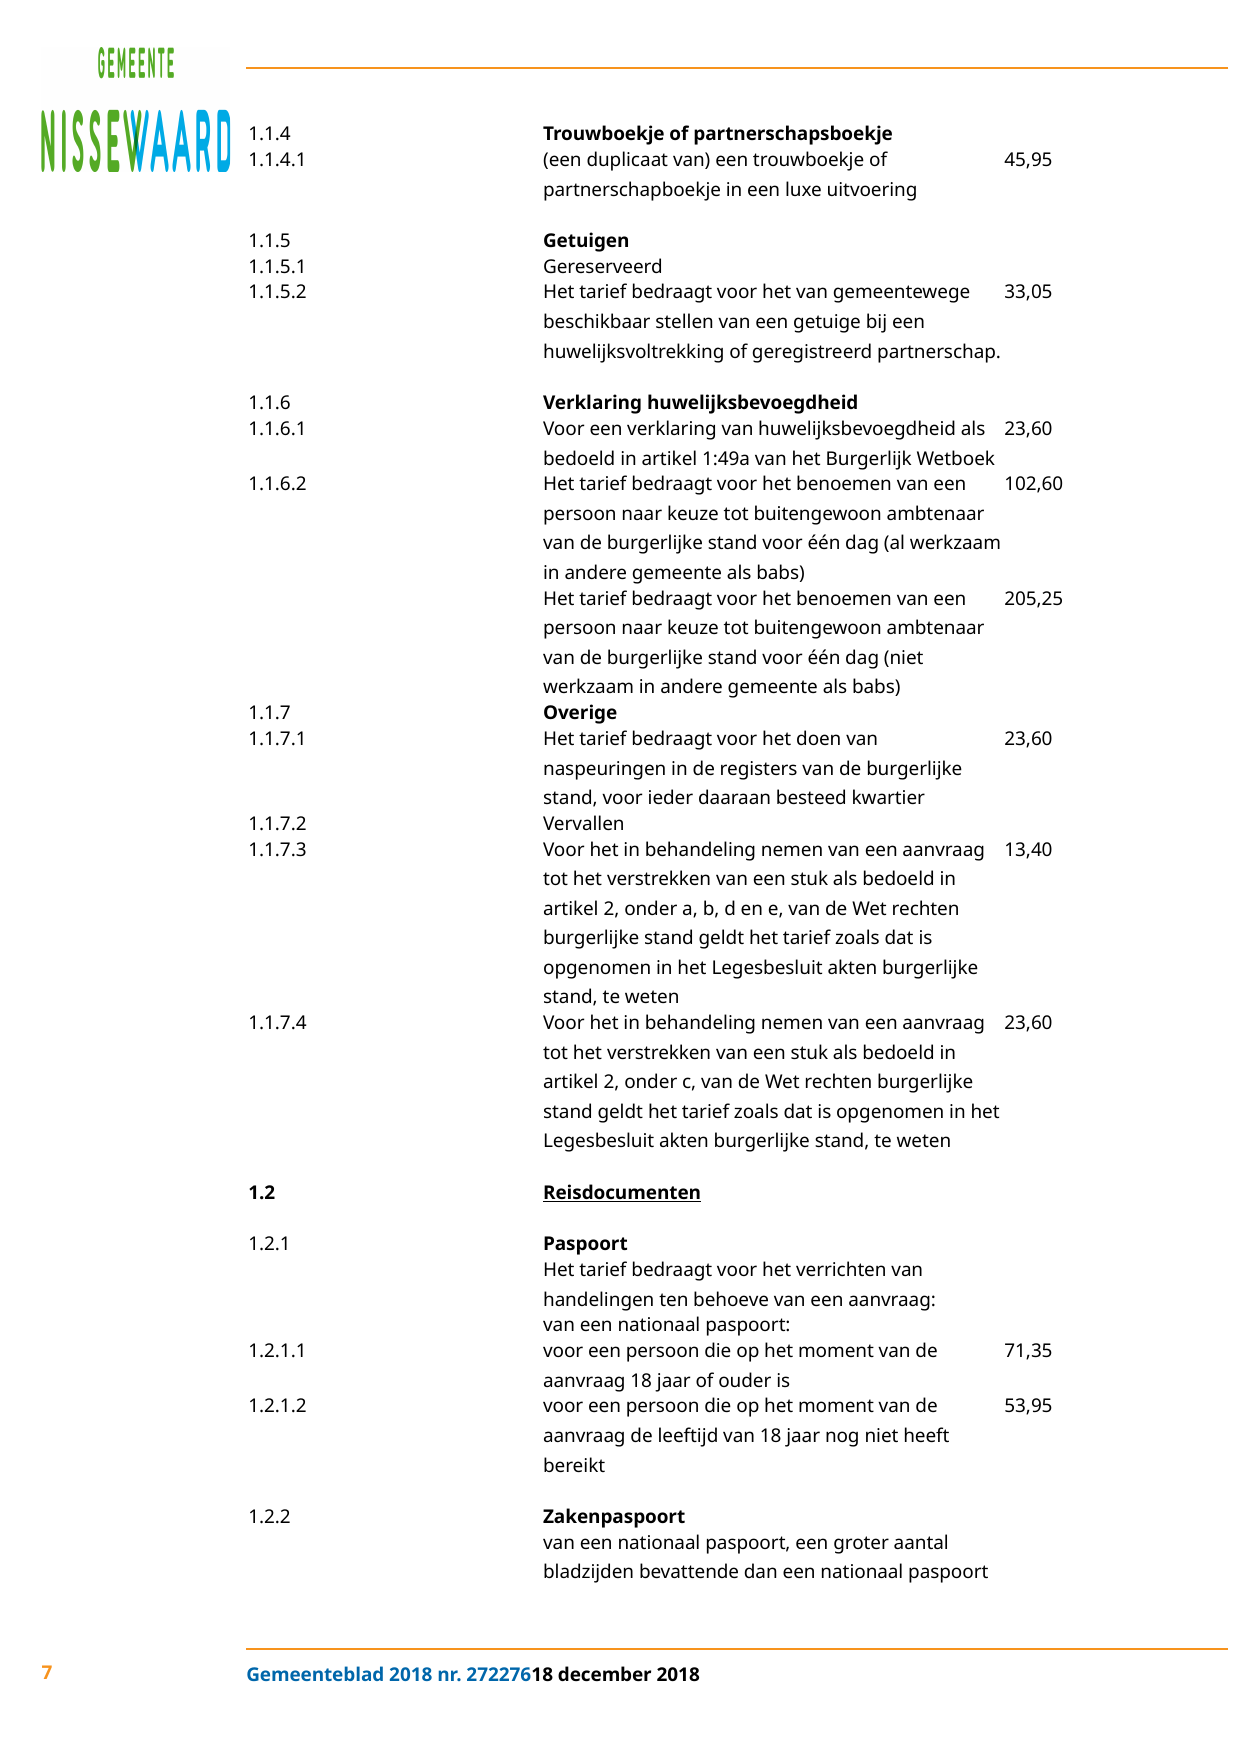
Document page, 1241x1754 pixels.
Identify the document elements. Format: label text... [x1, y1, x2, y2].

table_cell 1.1.7.3 [248, 836, 395, 1009]
table_cell [1004, 1231, 1152, 1256]
table_cell Getuigen [543, 227, 1004, 253]
table_cell [248, 364, 395, 389]
table_cell Het tarief bedraagt voor het verrichten van handelingen ten behoeve van een aanvraag: [543, 1256, 1004, 1312]
table_cell 23,60 [1004, 415, 1152, 470]
table_cell [1004, 202, 1152, 227]
table_cell 1.1.7.1 [248, 725, 395, 810]
table_cell [1004, 1154, 1152, 1179]
table_cell [543, 1478, 1004, 1503]
table_cell [395, 1478, 543, 1503]
table_cell [395, 95, 543, 121]
table_cell 205,25 [1004, 585, 1152, 699]
table_cell [248, 1256, 395, 1312]
table_cell (een duplicaat van) een trouwboekje of partnerschapboekje in een luxe uitvoering [543, 146, 1004, 202]
table_cell 1.2.1.2 [248, 1393, 395, 1478]
table_cell [1004, 1503, 1152, 1529]
table_cell 102,60 [1004, 470, 1152, 585]
table_cell 33,05 [1004, 279, 1152, 364]
table_cell [395, 364, 543, 389]
table_cell [395, 253, 543, 279]
table_cell [1004, 1478, 1152, 1503]
table_cell [395, 202, 543, 227]
picture [201, 122, 206, 138]
table_cell [395, 279, 543, 364]
table_cell [1004, 1312, 1152, 1337]
table_cell [543, 95, 1004, 121]
table_cell [1004, 253, 1152, 279]
table_cell [395, 1179, 543, 1205]
table_cell 1.1.6 [248, 389, 395, 415]
table_cell Verklaring huwelijksbevoegdheid [543, 389, 1004, 415]
table_cell [543, 364, 1004, 389]
table_cell voor een persoon die op het moment van de aanvraag 18 jaar of ouder is [543, 1338, 1004, 1393]
table_cell 1.2.1 [248, 1231, 395, 1256]
table_cell [1004, 364, 1152, 389]
table_cell [395, 699, 543, 725]
table_cell [248, 1478, 395, 1503]
table_cell [248, 585, 395, 699]
table_cell [395, 121, 543, 146]
table_cell 1.1.6.1 [248, 415, 395, 470]
table_cell Paspoort [543, 1231, 1004, 1256]
table_cell 71,35 [1004, 1338, 1152, 1393]
table_cell 1.1.4 [248, 121, 395, 146]
table_cell Voor het in behandeling nemen van een aanvraag tot het verstrekken van een stuk als bedoeld in artikel 2, onder a, b, d en e, van de Wet rechten burgerlijke stand geldt het tarief zoals dat is opgenomen in het Legesbesluit akten burgerlijke stand, te weten [543, 836, 1004, 1009]
table_cell 1.2.1.1 [248, 1338, 395, 1393]
table_cell van een nationaal paspoort, een groter aantal bladzijden bevattende dan een nationaal paspoort [543, 1529, 1004, 1584]
table_cell [395, 1393, 543, 1478]
table_cell [1004, 121, 1152, 146]
table_cell Trouwboekje of partnerschapsboekje [543, 121, 1004, 146]
table_cell [1004, 1529, 1152, 1584]
table_cell [395, 1256, 543, 1312]
table_cell 53,95 [1004, 1393, 1152, 1478]
table_cell [248, 1529, 395, 1584]
table_cell [395, 1205, 543, 1231]
table_cell [395, 1503, 543, 1529]
table_cell [248, 1154, 395, 1179]
table_cell Voor het in behandeling nemen van een aanvraag tot het verstrekken van een stuk als bedoeld in artikel 2, onder c, van de Wet rechten burgerlijke stand geldt het tarief zoals dat is opgenomen in het Legesbesluit akten burgerlijke stand, te weten [543, 1009, 1004, 1153]
table_cell 1.1.6.2 [248, 470, 395, 585]
table_cell Het tarief bedraagt voor het doen van naspeuringen in de registers van de burgerlijke stand, voor ieder daaraan besteed kwartier [543, 725, 1004, 810]
table_cell 23,60 [1004, 725, 1152, 810]
table_cell 1.1.5.2 [248, 279, 395, 364]
table_cell Het tarief bedraagt voor het benoemen van een persoon naar keuze tot buitengewoon ambtenaar van de burgerlijke stand voor één dag (niet werkzaam in andere gemeente als babs) [543, 585, 1004, 699]
table_cell van een nationaal paspoort: [543, 1312, 1004, 1337]
table_cell [395, 725, 543, 810]
table_cell 23,60 [1004, 1009, 1152, 1153]
table_cell [1004, 1179, 1152, 1205]
table_cell 1.2.2 [248, 1503, 395, 1529]
table_cell [1004, 95, 1152, 121]
table_cell 1.1.7 [248, 699, 395, 725]
table_cell [395, 585, 543, 699]
table_cell [395, 1009, 543, 1153]
table_cell Overige [543, 699, 1004, 725]
table_cell [248, 95, 395, 121]
table_cell [248, 1205, 395, 1231]
table_cell [543, 1205, 1004, 1231]
table_cell voor een persoon die op het moment van de aanvraag de leeftijd van 18 jaar nog niet heeft bereikt [543, 1393, 1004, 1478]
table_cell [395, 146, 543, 202]
picture [154, 157, 165, 172]
table_cell [395, 1529, 543, 1584]
table_cell [1004, 699, 1152, 725]
table_cell [543, 1154, 1004, 1179]
table_cell [1004, 810, 1152, 836]
table_cell 1.1.5 [248, 227, 395, 253]
table_cell [248, 1312, 395, 1337]
table_cell [1004, 1256, 1152, 1312]
table_cell [395, 389, 543, 415]
table_cell Gereserveerd [543, 253, 1004, 279]
table_cell 1.2 [248, 1179, 395, 1205]
table_cell 1.1.7.4 [248, 1009, 395, 1153]
table_cell Voor een verklaring van huwelijksbevoegdheid als bedoeld in artikel 1:49a van het Burgerlijk Wetboek [543, 415, 1004, 470]
table_cell 1.1.5.1 [248, 253, 395, 279]
table_cell [395, 1154, 543, 1179]
table_cell [395, 1231, 543, 1256]
table_cell 13,40 [1004, 836, 1152, 1009]
table_cell Reisdocumenten [543, 1179, 1004, 1205]
picture [176, 157, 187, 172]
table_cell Zakenpaspoort [543, 1503, 1004, 1529]
table_cell 1.1.7.2 [248, 810, 395, 836]
picture [41, 47, 231, 172]
table_cell [1004, 227, 1152, 253]
picture [222, 122, 227, 160]
table_cell [1004, 1205, 1152, 1231]
table_cell [395, 810, 543, 836]
table_cell [395, 1338, 543, 1393]
table_cell [395, 470, 543, 585]
table_cell [395, 836, 543, 1009]
table_cell Het tarief bedraagt voor het van gemeentewege beschikbaar stellen van een getuige bij een huwelijksvoltrekking of geregistreerd partnerschap. [543, 279, 1004, 364]
table_cell [543, 202, 1004, 227]
table_cell [248, 202, 395, 227]
table_cell Vervallen [543, 810, 1004, 836]
table_cell [1004, 389, 1152, 415]
table_cell [395, 415, 543, 470]
table_cell [395, 1312, 543, 1337]
picture [200, 151, 206, 172]
table_cell [395, 227, 543, 253]
table_cell 45,95 [1004, 146, 1152, 202]
table_cell Het tarief bedraagt voor het benoemen van een persoon naar keuze tot buitengewoon ambtenaar van de burgerlijke stand voor één dag (al werkzaam in andere gemeente als babs) [543, 470, 1004, 585]
table_cell 1.1.4.1 [248, 146, 395, 202]
